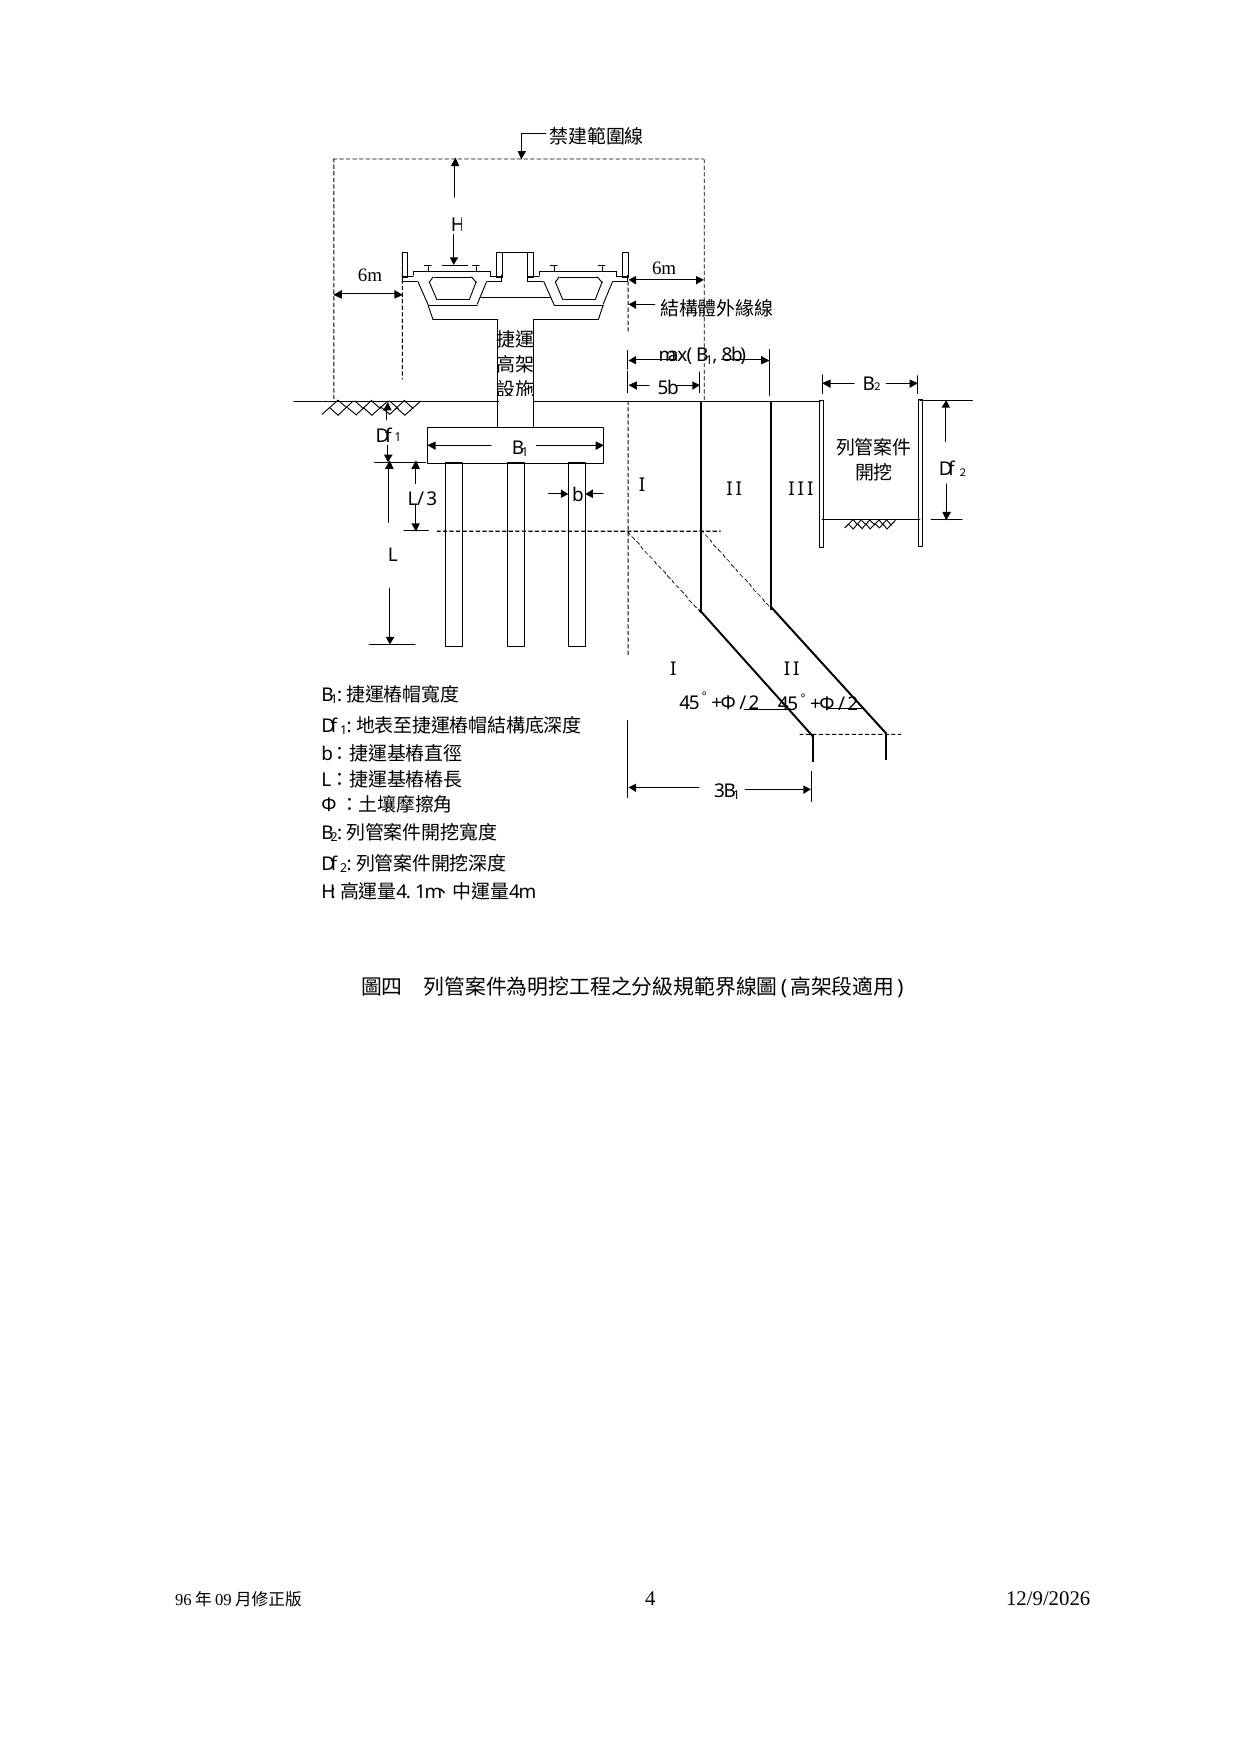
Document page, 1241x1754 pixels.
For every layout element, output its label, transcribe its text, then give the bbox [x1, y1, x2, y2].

text 圖四 列管案件為明挖工程之分級規範界線圖(高架段適用) [175, 971, 1092, 1001]
